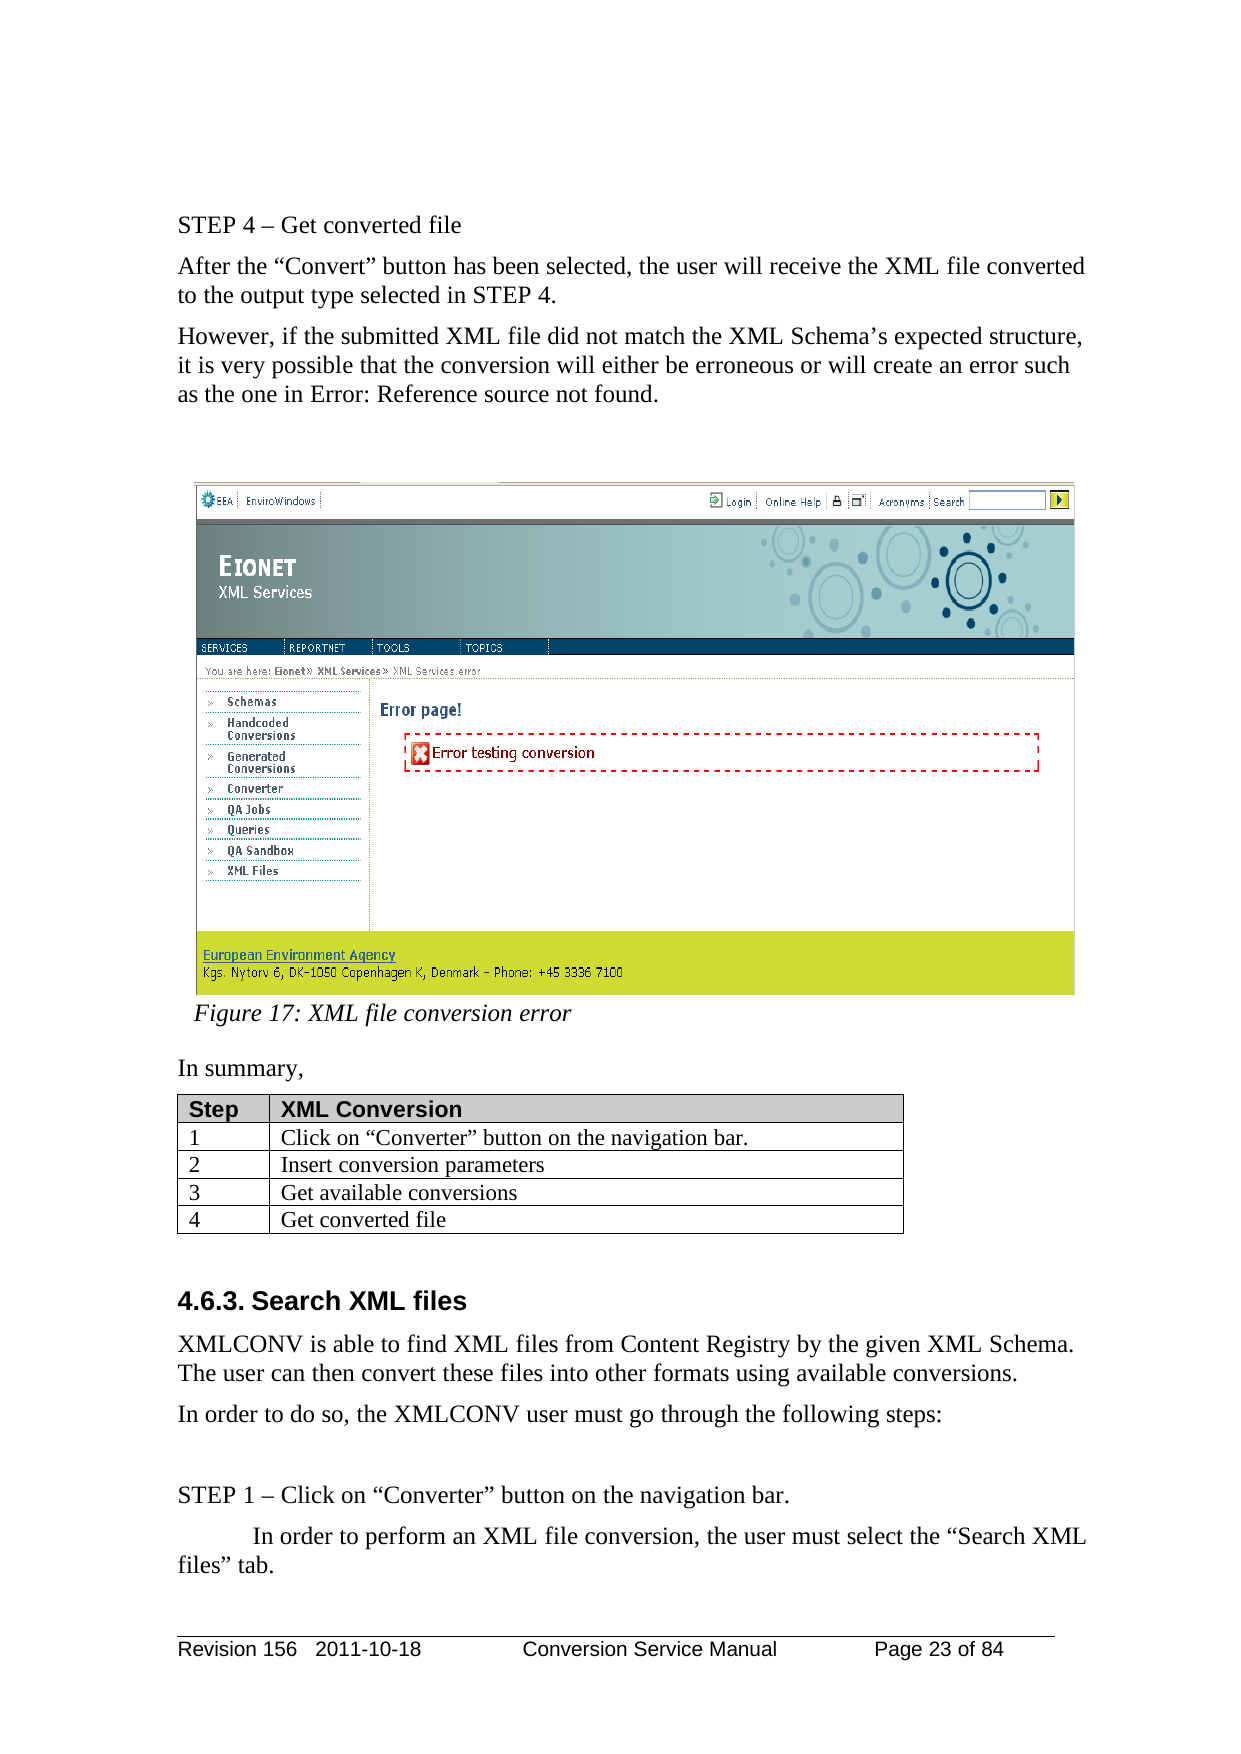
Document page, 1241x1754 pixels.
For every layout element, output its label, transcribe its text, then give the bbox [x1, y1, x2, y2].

table_cell 2 [178, 1151, 269, 1177]
text STEP 4 – Get converted file [177, 210, 1092, 239]
table_cell 3 [178, 1179, 269, 1205]
table_cell 1 [178, 1123, 269, 1150]
table_cell Get available conversions [270, 1179, 903, 1205]
text In order to do so, the XMLCONV user must go through the following steps: [177, 1399, 1092, 1428]
table_cell Insert conversion parameters [270, 1151, 903, 1177]
table_cell Get converted file [270, 1206, 903, 1233]
table_cell 4 [178, 1206, 269, 1233]
table_cell Click on “Converter” button on the navigation bar. [270, 1123, 903, 1150]
text In summary, [177, 1053, 1092, 1082]
subtitle Search XML files [177, 1285, 1092, 1316]
text However, if the submitted XML file did not match the XML Schema’s expected structure, it is very possible that the conversion will either be erroneous or will create an error such as the one in Error: Reference source not found. [177, 321, 1092, 408]
text Figure 17: XML file conversion error [194, 998, 1074, 1027]
text STEP 1 – Click on “Converter” button on the navigation bar. [177, 1480, 1092, 1509]
text XMLCONV is able to find XML files from Content Registry by the given XML Schema. The user can then convert these files into other formats using available conversions. [177, 1329, 1092, 1387]
table_header XML Conversion [270, 1095, 903, 1122]
text In order to perform an XML file conversion, the user must select the “Search XML files” tab. [177, 1521, 1092, 1579]
table_header Step [178, 1095, 269, 1122]
text After the “Convert” button has been selected, the user will receive the XML file converted to the output type selected in STEP 4. [177, 251, 1092, 309]
